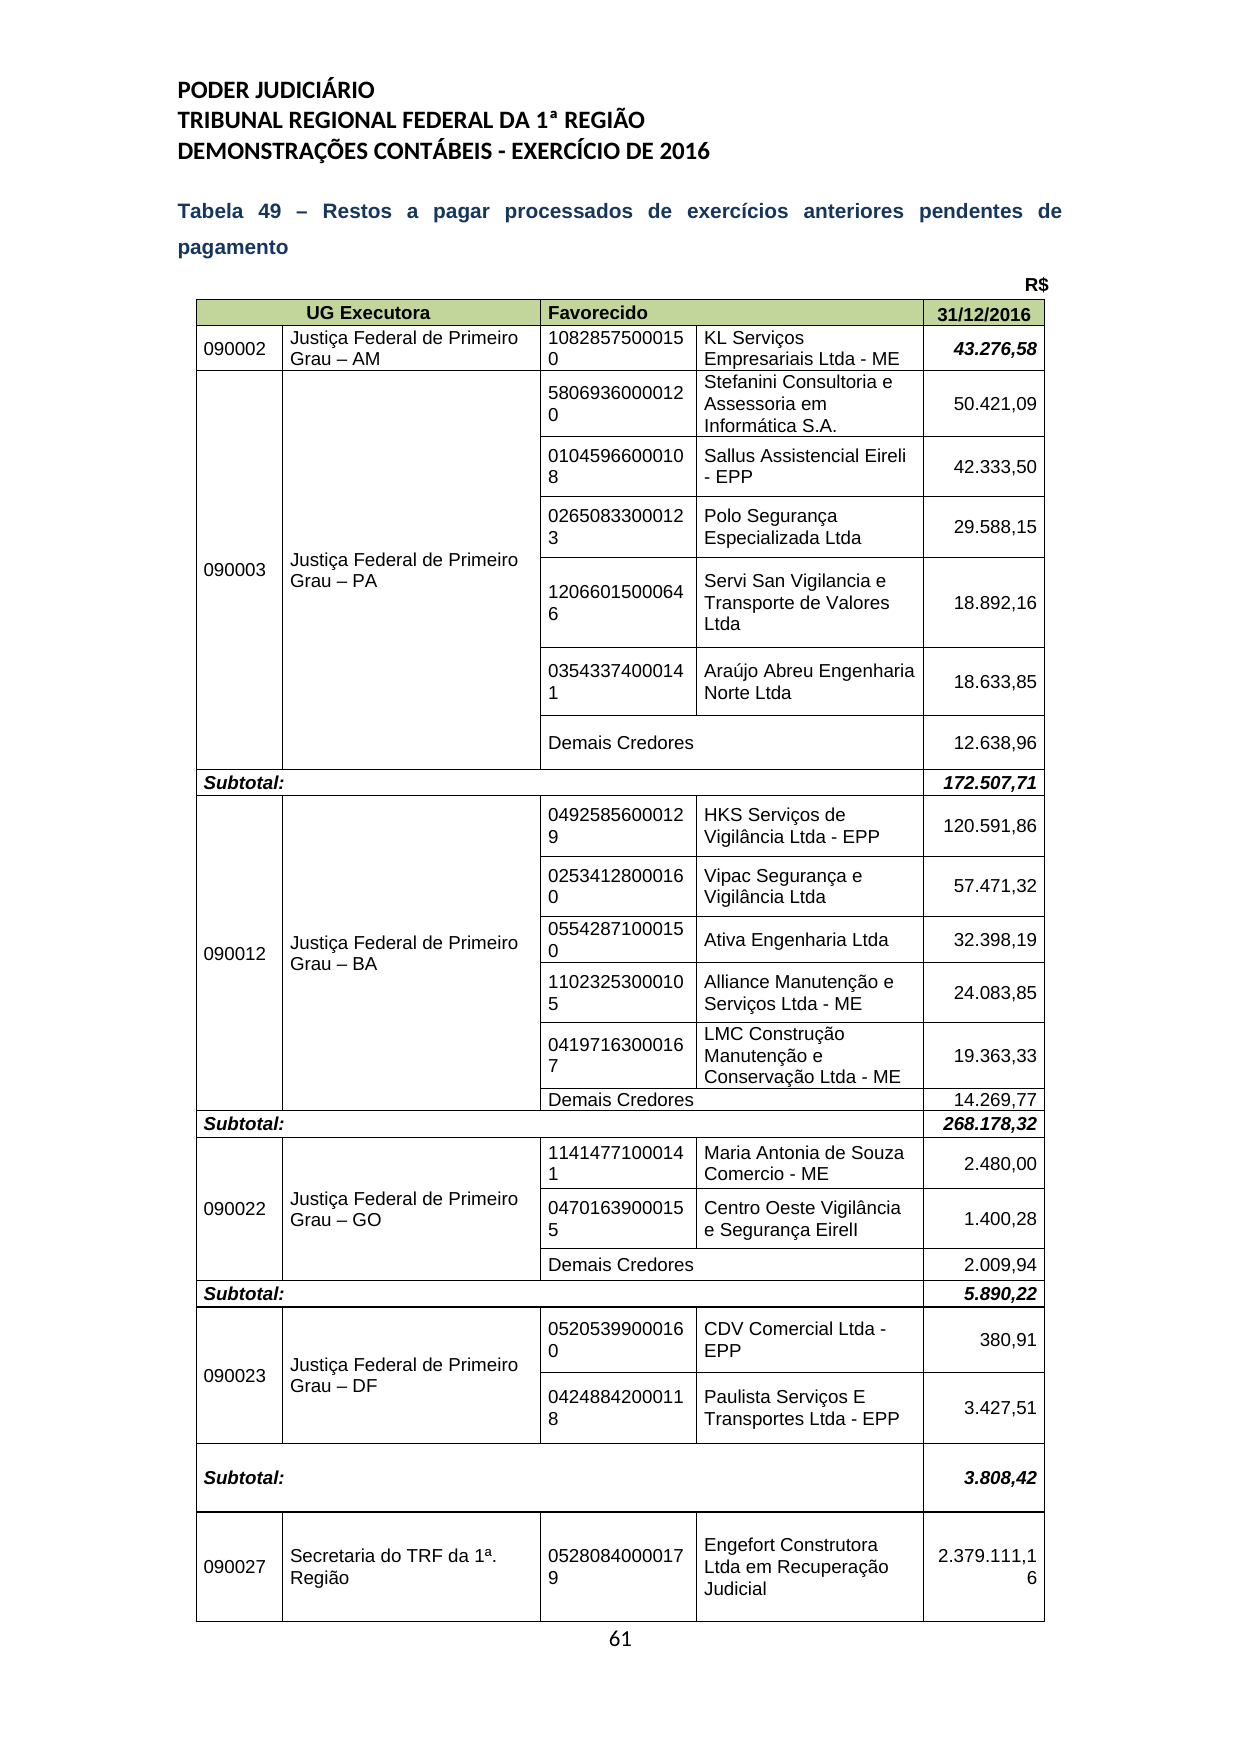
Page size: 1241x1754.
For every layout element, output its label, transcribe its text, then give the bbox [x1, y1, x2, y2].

table_cell 1.400,28 [924, 1189, 1044, 1248]
table_cell CDV Comercial Ltda - EPP [697, 1308, 923, 1372]
table_cell 58069360000120 [541, 371, 696, 436]
table_cell 10828575000150 [541, 326, 696, 370]
table_cell 01045966000108 [541, 437, 696, 496]
table_cell 18.892,16 [924, 558, 1044, 647]
table_cell Justiça Federal de Primeiro Grau – PA [283, 371, 540, 769]
text Tabela 49 – Restos a pagar processados de exercícios anteriores pendentes de pagamento [177, 197, 1071, 261]
table_cell Servi San Vigilancia e Transporte de Valores Ltda [697, 558, 923, 647]
table_cell 380,91 [924, 1308, 1044, 1372]
table_header Favorecido [541, 300, 923, 325]
table_cell 090002 [197, 326, 282, 370]
table_cell 05205399000160 [541, 1308, 696, 1372]
table_cell KL Serviços Empresariais Ltda - ME [697, 326, 923, 370]
table_cell 120.591,86 [924, 796, 1044, 856]
table_cell 02650833000123 [541, 497, 696, 557]
table_cell HKS Serviços de Vigilância Ltda - EPP [697, 796, 923, 856]
table_cell Sallus Assistencial Eireli - EPP [697, 437, 923, 496]
table_cell 2.480,00 [924, 1138, 1044, 1188]
table_cell Justiça Federal de Primeiro Grau – AM [283, 326, 540, 370]
table_cell 172.507,71 [924, 770, 1044, 795]
table_cell 04701639000155 [541, 1189, 696, 1248]
table_cell 05280840000179 [541, 1513, 696, 1621]
table_cell Subtotal: [197, 1281, 923, 1306]
table_cell 11023253000105 [541, 963, 696, 1022]
table_cell 12.638,96 [924, 716, 1044, 769]
table_cell 02534128000160 [541, 857, 696, 916]
table_cell 2.379.111,16 [924, 1513, 1044, 1621]
table_cell 04248842000118 [541, 1373, 696, 1443]
table_cell Subtotal: [197, 770, 923, 795]
table_cell 04197163000167 [541, 1023, 696, 1088]
table_cell 11414771000141 [541, 1138, 696, 1188]
table_cell Justiça Federal de Primeiro Grau – BA [283, 796, 540, 1110]
table_cell 5.890,22 [924, 1281, 1044, 1306]
table_cell Engefort Construtora Ltda em Recuperação Judicial [697, 1513, 923, 1621]
table_cell 090022 [197, 1138, 282, 1280]
table_cell Paulista Serviços E Transportes Ltda - EPP [697, 1373, 923, 1443]
table_cell 24.083,85 [924, 963, 1044, 1022]
text R$ [177, 274, 1048, 296]
table_cell Araújo Abreu Engenharia Norte Ltda [697, 648, 923, 715]
table_header UG Executora [197, 300, 540, 325]
table_cell 50.421,09 [924, 371, 1044, 436]
table_cell Stefanini Consultoria e Assessoria em Informática S.A. [697, 371, 923, 436]
table_cell Justiça Federal de Primeiro Grau – DF [283, 1308, 540, 1443]
table_cell Justiça Federal de Primeiro Grau – GO [283, 1138, 540, 1280]
table_cell 090027 [197, 1513, 282, 1621]
table_cell Demais Credores [541, 1249, 923, 1280]
table_cell Subtotal: [197, 1444, 923, 1511]
table_cell Alliance Manutenção e Serviços Ltda - ME [697, 963, 923, 1022]
table_cell 14.269,77 [924, 1089, 1044, 1110]
table_cell 05542871000150 [541, 917, 696, 962]
table_cell 2.009,94 [924, 1249, 1044, 1280]
table_cell 43.276,58 [924, 326, 1044, 370]
table_cell 19.363,33 [924, 1023, 1044, 1088]
table_cell LMC Construção Manutenção e Conservação Ltda - ME [697, 1023, 923, 1088]
table_cell Maria Antonia de Souza Comercio - ME [697, 1138, 923, 1188]
table_header 31/12/2016 [924, 300, 1044, 325]
table_cell 090023 [197, 1308, 282, 1443]
table_cell 42.333,50 [924, 437, 1044, 496]
table_cell 03543374000141 [541, 648, 696, 715]
table_cell 32.398,19 [924, 917, 1044, 962]
table_cell 3.427,51 [924, 1373, 1044, 1443]
table_cell 04925856000129 [541, 796, 696, 856]
table_cell 18.633,85 [924, 648, 1044, 715]
table_cell Secretaria do TRF da 1ª. Região [283, 1513, 540, 1621]
table_cell Vipac Segurança e Vigilância Ltda [697, 857, 923, 916]
table_cell 3.808,42 [924, 1444, 1044, 1511]
table_cell Ativa Engenharia Ltda [697, 917, 923, 962]
table_cell Centro Oeste Vigilância e Segurança EirelI [697, 1189, 923, 1248]
table_cell 57.471,32 [924, 857, 1044, 916]
table_cell 090003 [197, 371, 282, 769]
table_cell 268.178,32 [924, 1111, 1044, 1137]
table_cell Demais Credores [541, 1089, 923, 1110]
table_cell 12066015000646 [541, 558, 696, 647]
table_cell Demais Credores [541, 716, 923, 769]
table_cell 090012 [197, 796, 282, 1110]
table_cell 29.588,15 [924, 497, 1044, 557]
table_cell Subtotal: [197, 1111, 923, 1137]
table_cell Polo Segurança Especializada Ltda [697, 497, 923, 557]
